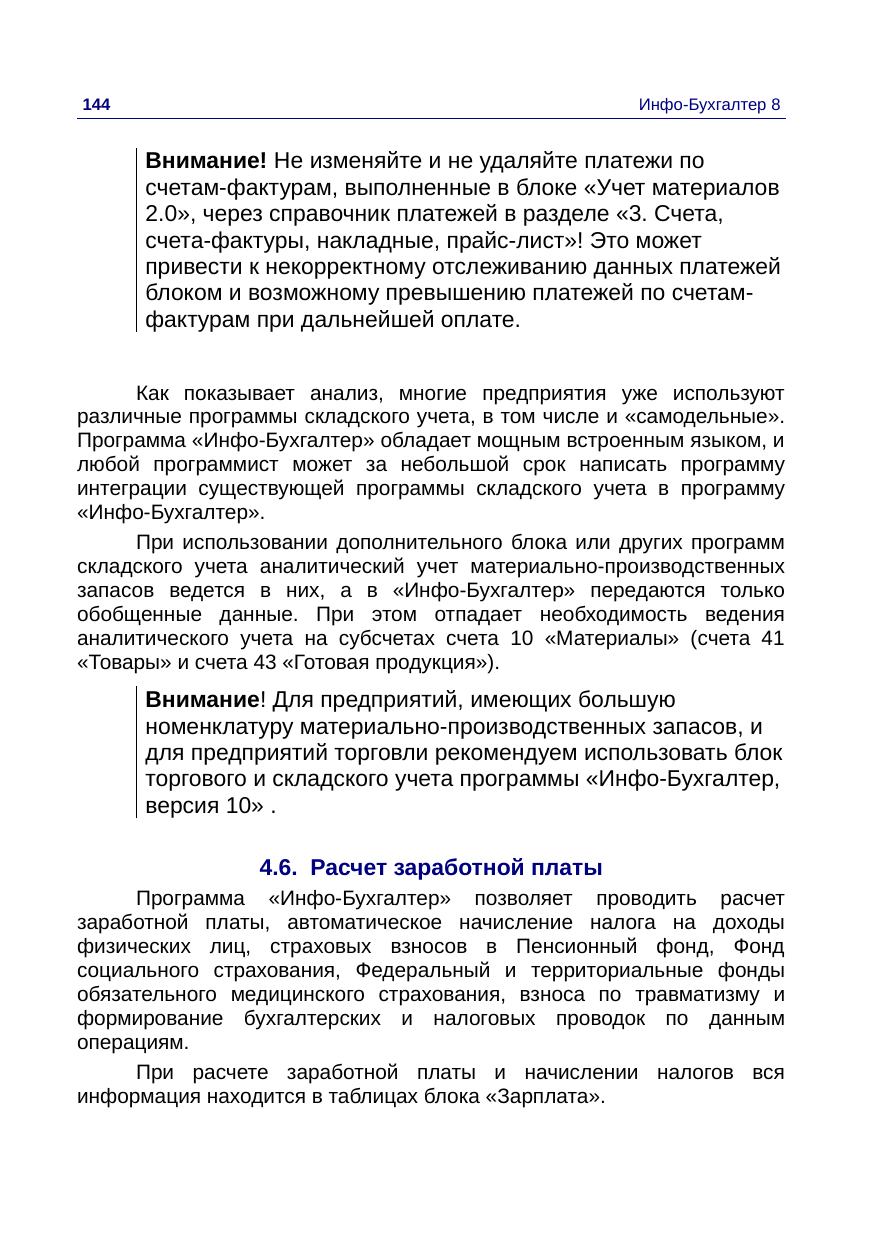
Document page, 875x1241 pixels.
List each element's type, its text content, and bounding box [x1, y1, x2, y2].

text Программа «Инфо-Бухгалтер» позволяет проводить расчет заработной платы, автоматическое начисление налога на доходы физических лиц, страховых взносов в Пенсионный фонд, Фонд социального страхования, Федеральный и территориальные фонды обязательного медицинского страхования, взноса по травматизму и формирование бухгалтерских и налоговых проводок по данным операциям. [77, 886, 786, 1053]
text При использовании дополнительного блока или других программ складского учета аналитический учет материально-производственных запасов ведется в них, а в «Инфо-Бухгалтер» передаются только обобщенные данные. При этом отпадает необходимость ведения аналитического учета на субсчетах счета 10 «Материалы» (счета 41 «Товары» и счета 43 «Готовая продукция»). [77, 530, 786, 674]
text Внимание! Не изменяйте и не удаляйте платежи по счетам-фактурам, выполненные в блоке «Учет материалов 2.0», через справочник платежей в разделе «3. Счета, счета-фактуры, накладные, прайс-лист»! Это может привести к некорректному отслеживанию данных платежей блоком и возможному превышению платежей по счетам-фактурам при дальнейшей оплате. [136, 147, 786, 332]
text Как показывает анализ, многие предприятия уже используют различные программы складского учета, в том числе и «самодельные». Программа «Инфо-Бухгалтер» обладает мощным встроенным языком, и любой программист может за небольшой срок написать программу интеграции существующей программы складского учета в программу «Инфо-Бухгалтер». [77, 380, 786, 524]
text При расчете заработной платы и начислении налогов вся информация находится в таблицах блока «Зарплата». [77, 1059, 786, 1107]
text Внимание! Для предприятий, имеющих большую номенклатуру материально-производственных запасов, и для предприятий торговли рекомендуем использовать блок торгового и складского учета программы «Инфо-Бухгалтер, версия 10» . [137, 686, 786, 818]
subtitle Расчет заработной платы [77, 853, 786, 880]
